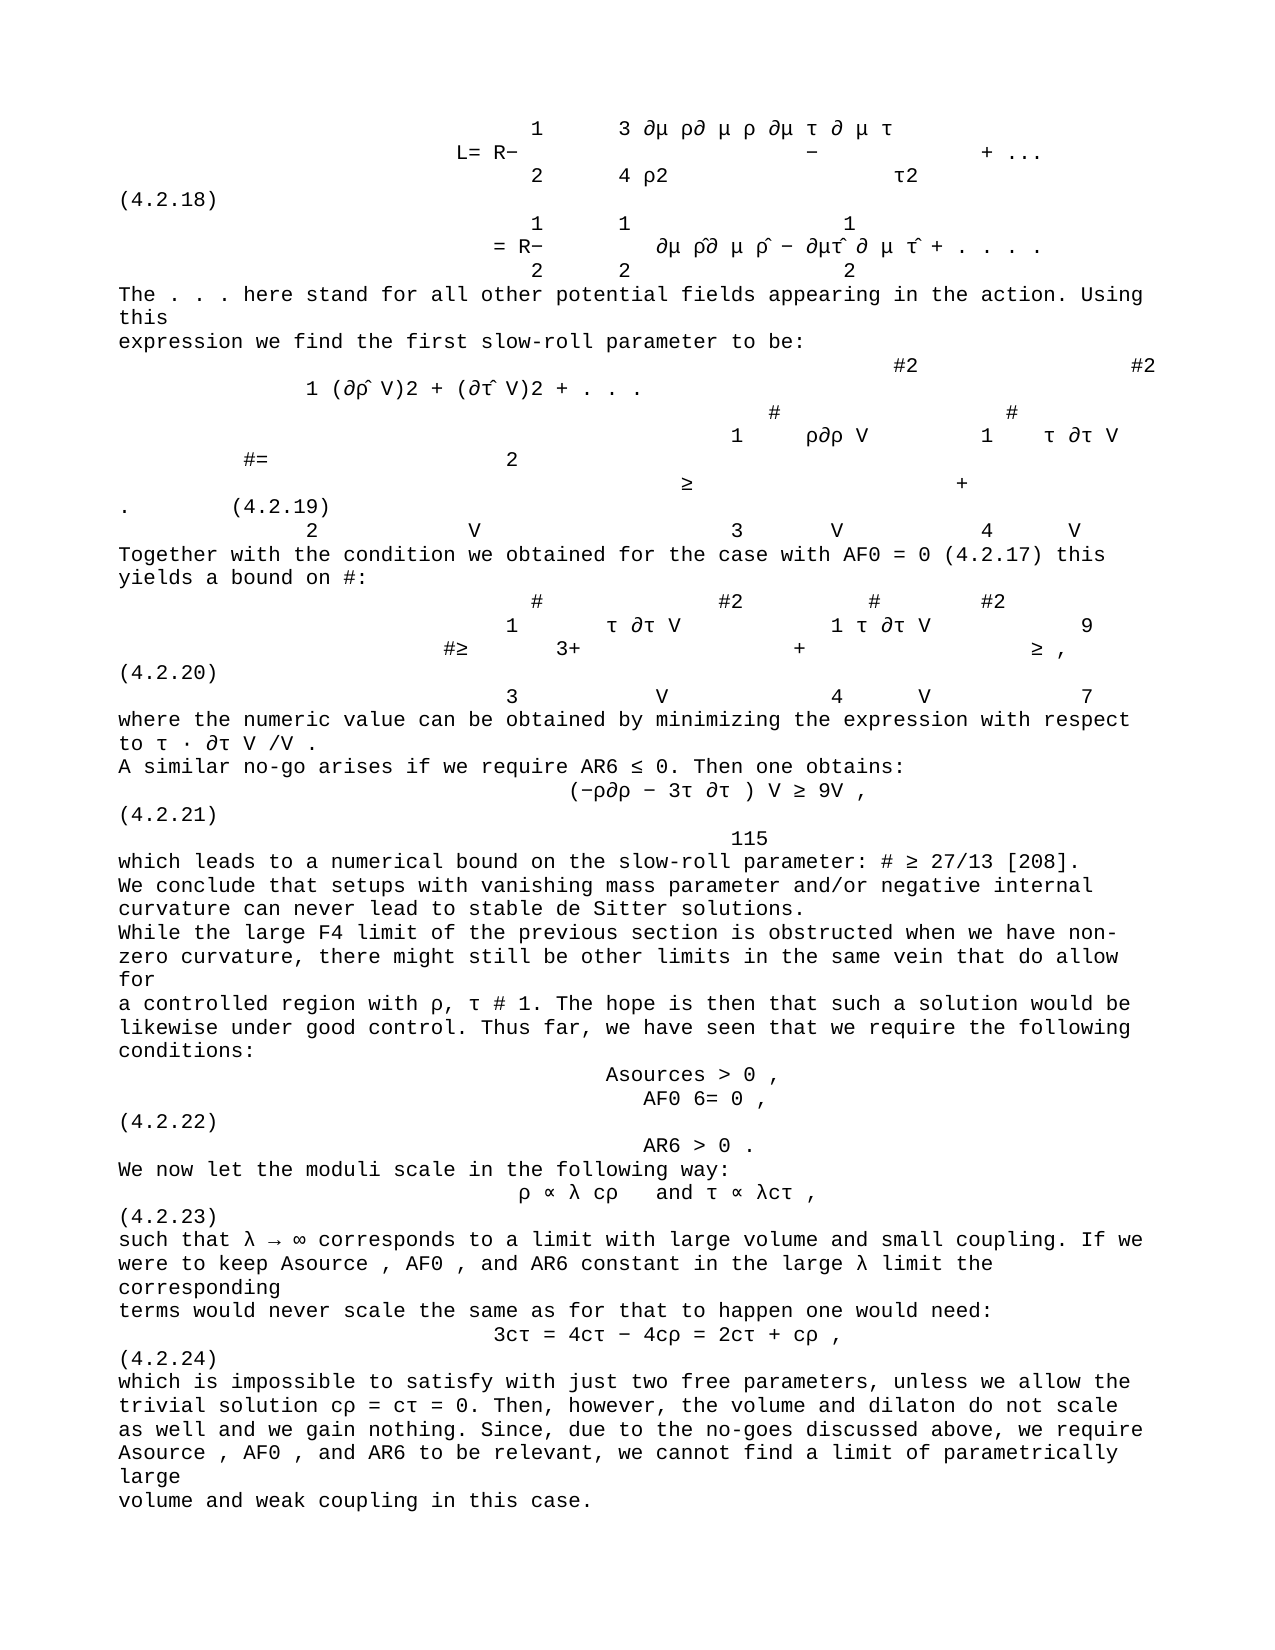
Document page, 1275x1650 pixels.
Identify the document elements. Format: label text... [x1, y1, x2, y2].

text We conclude that setups with vanishing mass parameter and/or negative internal [118, 875, 1157, 898]
text a controlled region with ρ, τ # 1. The hope is then that such a solution would be [118, 993, 1157, 1017]
text #≥ 3+ + ≥ , (4.2.20) [118, 638, 1157, 686]
text where the numeric value can be obtained by minimizing the expression with respect [118, 709, 1157, 733]
text ≥ + . (4.2.19) [118, 473, 1157, 520]
text Together with the condition we obtained for the case with AF0 = 0 (4.2.17) this [118, 544, 1157, 567]
text Asource , AF0 , and AR6 to be relevant, we cannot find a limit of parametrically large [118, 1442, 1157, 1489]
text which is impossible to satisfy with just two free parameters, unless we allow the [118, 1371, 1157, 1395]
text 3cτ = 4cτ − 4cρ = 2cτ + cρ , (4.2.24) [118, 1324, 1157, 1371]
text AR6 > 0 . [118, 1135, 1157, 1158]
text yields a bound on #: [118, 567, 1157, 591]
text which leads to a numerical bound on the slow-roll parameter: # ≥ 27/13 [208]. [118, 851, 1157, 875]
text While the large F4 limit of the previous section is obstructed when we have non- [118, 922, 1157, 946]
text as well and we gain nothing. Since, due to the no-goes discussed above, we require [118, 1419, 1157, 1442]
text were to keep Asource , AF0 , and AR6 constant in the large λ limit the corresponding [118, 1253, 1157, 1300]
text L= R− − + ... [118, 142, 1157, 165]
text #= 2 [118, 449, 1157, 473]
text The . . . here stand for all other potential fields appearing in the action. Using this [118, 284, 1157, 331]
text 1 1 1 [118, 213, 1157, 236]
text ρ ∝ λ cρ and τ ∝ λcτ , (4.2.23) [118, 1182, 1157, 1229]
text trivial solution cρ = cτ = 0. Then, however, the volume and dilaton do not scale [118, 1395, 1157, 1419]
text # # [118, 402, 1157, 426]
text Asources > 0 , [118, 1064, 1157, 1088]
text conditions: [118, 1040, 1157, 1064]
text curvature can never lead to stable de Sitter solutions. [118, 898, 1157, 922]
text #2 #2 [118, 354, 1157, 378]
text 115 [118, 827, 1157, 851]
text terms would never scale the same as for that to happen one would need: [118, 1300, 1157, 1324]
text A similar no-go arises if we require AR6 ≤ 0. Then one obtains: [118, 757, 1157, 780]
text (−ρ∂ρ − 3τ ∂τ ) V ≥ 9V , (4.2.21) [118, 780, 1157, 827]
text 2 4 ρ2 τ2 (4.2.18) [118, 165, 1157, 213]
text 1 3 ∂μ ρ∂ μ ρ ∂μ τ ∂ μ τ [118, 118, 1157, 142]
text We now let the moduli scale in the following way: [118, 1158, 1157, 1182]
text expression we find the first slow-roll parameter to be: [118, 331, 1157, 354]
text 1 (∂ρ̂ V)2 + (∂τ̂ V)2 + . . . [118, 378, 1157, 402]
text AF0 6= 0 , (4.2.22) [118, 1088, 1157, 1135]
text zero curvature, there might still be other limits in the same vein that do allow for [118, 946, 1157, 993]
text likewise under good control. Thus far, we have seen that we require the following [118, 1017, 1157, 1040]
text 2 V 3 V 4 V [118, 520, 1157, 544]
text 3 V 4 V 7 [118, 686, 1157, 709]
text to τ · ∂τ V /V . [118, 733, 1157, 757]
text = R− ∂μ ρ̂∂ μ ρ̂ − ∂μτ̂ ∂ μ τ̂ + . . . . [118, 236, 1157, 260]
text 1 ρ∂ρ V 1 τ ∂τ V [118, 426, 1157, 449]
text # #2 # #2 [118, 591, 1157, 615]
text 1 τ ∂τ V 1 τ ∂τ V 9 [118, 615, 1157, 638]
text 2 2 2 [118, 260, 1157, 284]
text such that λ → ∞ corresponds to a limit with large volume and small coupling. If we [118, 1229, 1157, 1253]
text volume and weak coupling in this case. [118, 1489, 1157, 1513]
